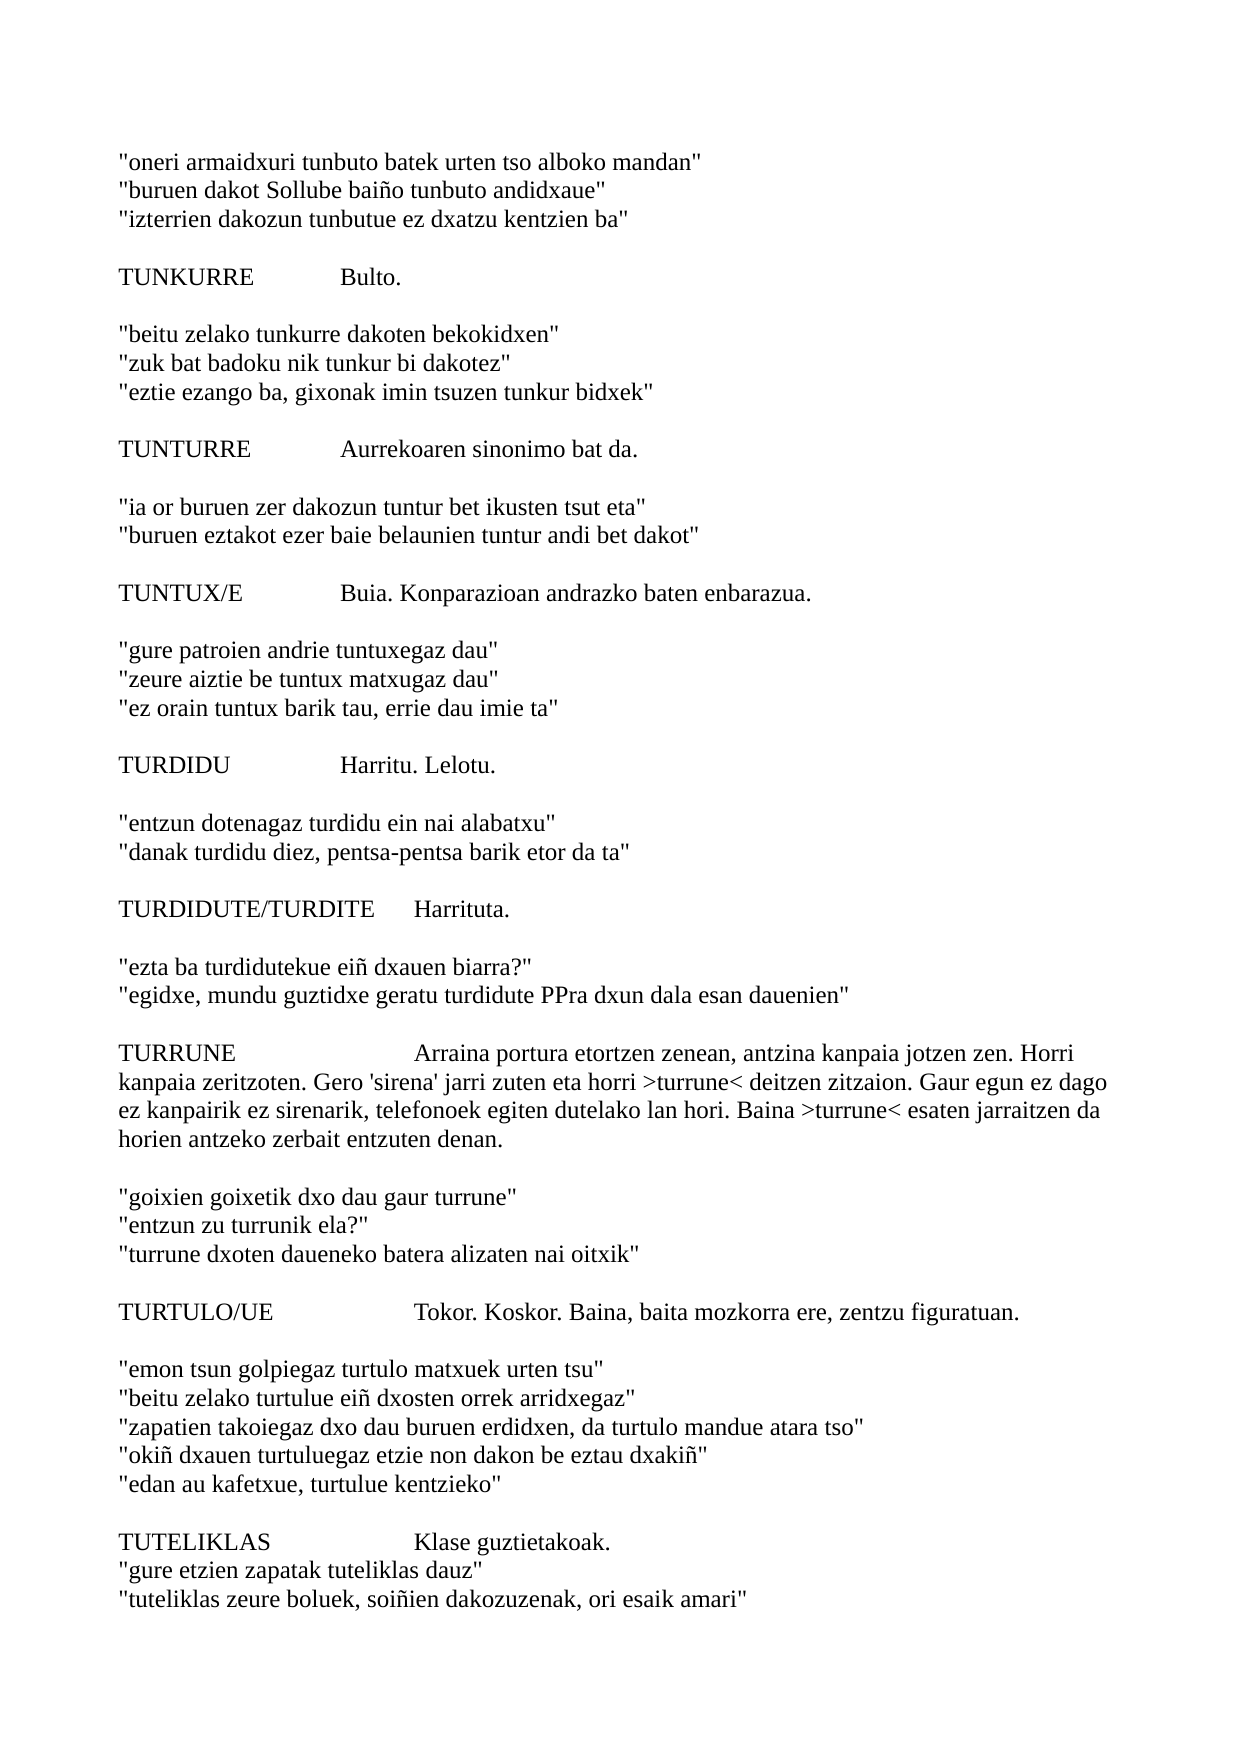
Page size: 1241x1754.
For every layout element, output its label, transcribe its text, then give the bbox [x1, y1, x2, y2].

text "edan au kafetxue, turtulue kentzieko" [118, 1469, 1122, 1498]
text "izterrien dakozun tunbutue ez dxatzu kentzien ba" [118, 204, 1122, 233]
text "oneri armaidxuri tunbuto batek urten tso alboko mandan" [118, 147, 1122, 176]
text "goixien goixetik dxo dau gaur turrune" [118, 1182, 1122, 1211]
text "beitu zelako turtulue eiñ dxosten orrek arridxegaz" [118, 1383, 1122, 1412]
text "ezta ba turdidutekue eiñ dxauen biarra?" [118, 952, 1122, 981]
text "eztie ezango ba, gixonak imin tsuzen tunkur bidxek" [118, 377, 1122, 406]
text TURTULO/UE Tokor. Koskor. Baina, baita mozkorra ere, zentzu figuratuan. [118, 1297, 1122, 1326]
text "gure etzien zapatak tuteliklas dauz" [118, 1556, 1122, 1584]
text "beitu zelako tunkurre dakoten bekokidxen" [118, 319, 1122, 348]
text "entzun zu turrunik ela?" [118, 1211, 1122, 1239]
text TURRUNE Arraina portura etortzen zenean, antzina kanpaia jotzen zen. Horri kanpaia zeritzoten. Gero 'sirena' jarri zuten eta horri >turrune< deitzen zitzaion. Gaur egun ez dago ez kanpairik ez sirenarik, telefonoek egiten dutelako lan hori. Baina >turrune< esaten jarraitzen da horien antzeko zerbait entzuten denan. [118, 1038, 1122, 1153]
text "zeure aiztie be tuntux matxugaz dau" [118, 664, 1122, 693]
text TUTELIKLAS Klase guztietakoak. [118, 1527, 1122, 1556]
text "okiñ dxauen turtuluegaz etzie non dakon be eztau dxakiñ" [118, 1441, 1122, 1469]
text "egidxe, mundu guztidxe geratu turdidute PPra dxun dala esan dauenien" [118, 981, 1122, 1009]
text TUNTURRE Aurrekoaren sinonimo bat da. [118, 434, 1122, 463]
text "buruen eztakot ezer baie belaunien tuntur andi bet dakot" [118, 521, 1122, 549]
text "tuteliklas zeure boluek, soiñien dakozuzenak, ori esaik amari" [118, 1584, 1122, 1613]
text TURDIDU Harritu. Lelotu. [118, 751, 1122, 779]
text "emon tsun golpiegaz turtulo matxuek urten tsu" [118, 1354, 1122, 1383]
text TUNKURRE Bulto. [118, 262, 1122, 291]
text "ia or buruen zer dakozun tuntur bet ikusten tsut eta" [118, 492, 1122, 521]
text TURDIDUTE/TURDITE Harrituta. [118, 894, 1122, 923]
text "danak turdidu diez, pentsa-pentsa barik etor da ta" [118, 837, 1122, 866]
text "buruen dakot Sollube baiño tunbuto andidxaue" [118, 176, 1122, 204]
text "zuk bat badoku nik tunkur bi dakotez" [118, 348, 1122, 377]
text "entzun dotenagaz turdidu ein nai alabatxu" [118, 808, 1122, 837]
text "zapatien takoiegaz dxo dau buruen erdidxen, da turtulo mandue atara tso" [118, 1412, 1122, 1441]
text "turrune dxoten daueneko batera alizaten nai oitxik" [118, 1239, 1122, 1268]
text TUNTUX/E Buia. Konparazioan andrazko baten enbarazua. [118, 578, 1122, 607]
text "gure patroien andrie tuntuxegaz dau" [118, 636, 1122, 664]
text "ez orain tuntux barik tau, errie dau imie ta" [118, 693, 1122, 722]
